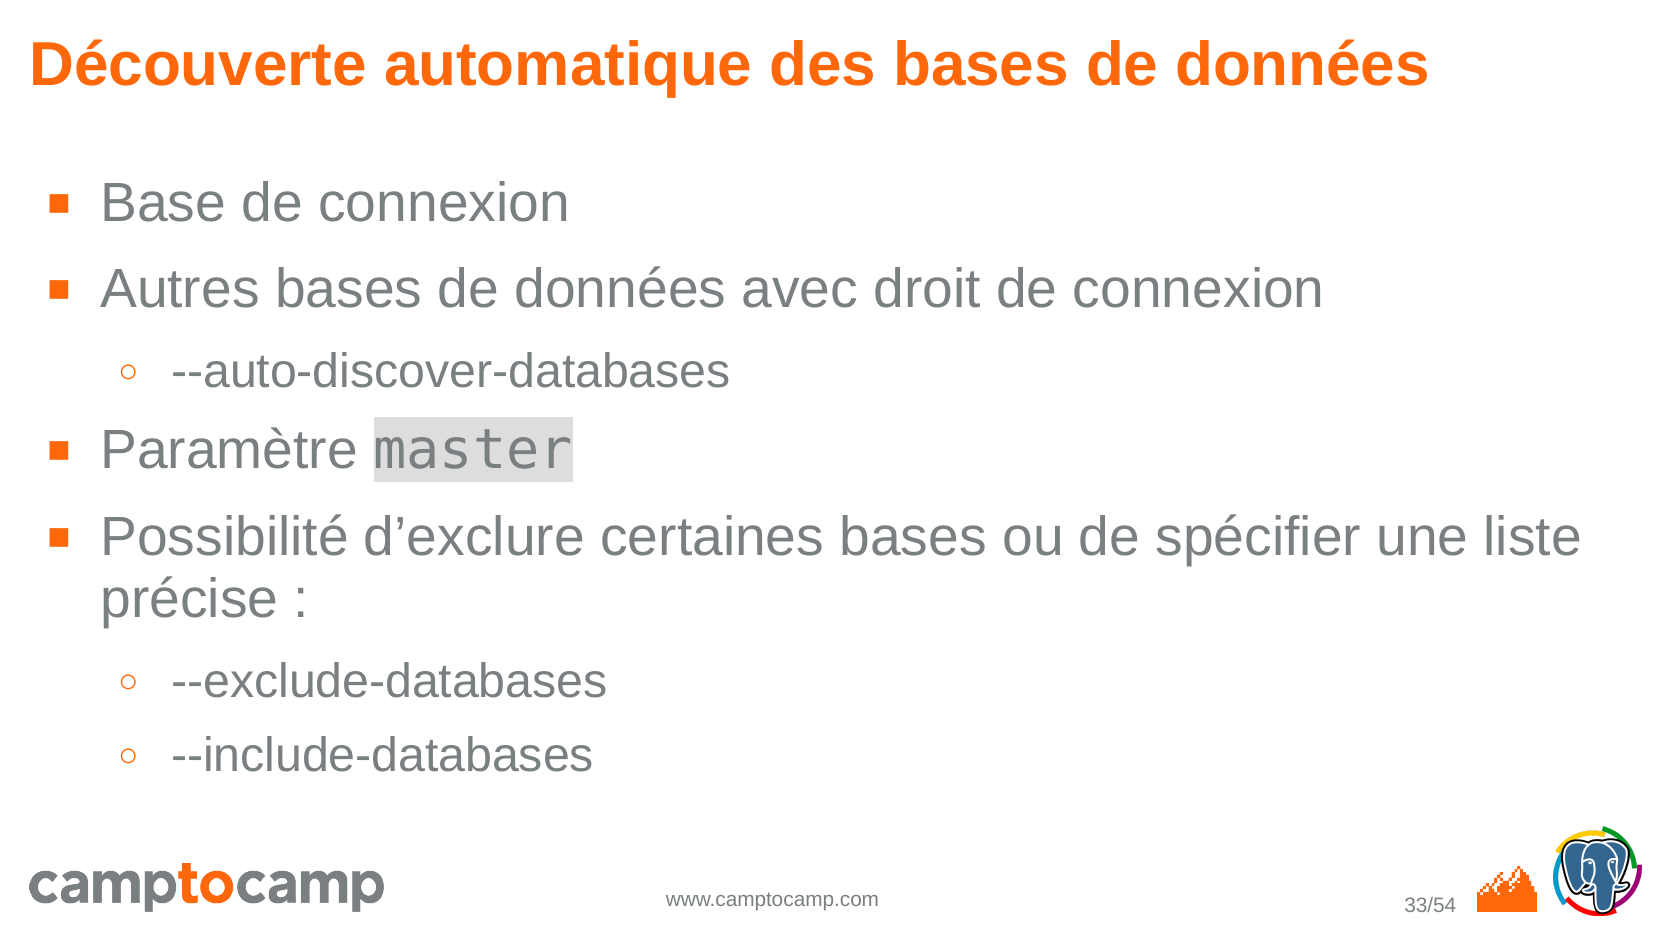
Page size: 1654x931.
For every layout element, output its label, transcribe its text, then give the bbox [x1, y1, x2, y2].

picture [1477, 866, 1537, 912]
title Découverte automatique des bases de données [29, 29, 1625, 156]
picture [1553, 826, 1642, 916]
list Base de connexion Autres bases de données avec droit de connexion --auto-discover-databases Paramètre master Possibilité d’exclure certaines bases ou de spécifier une liste précise : --exclude-databases --include-databases [29, 171, 1625, 827]
picture [29, 863, 384, 912]
